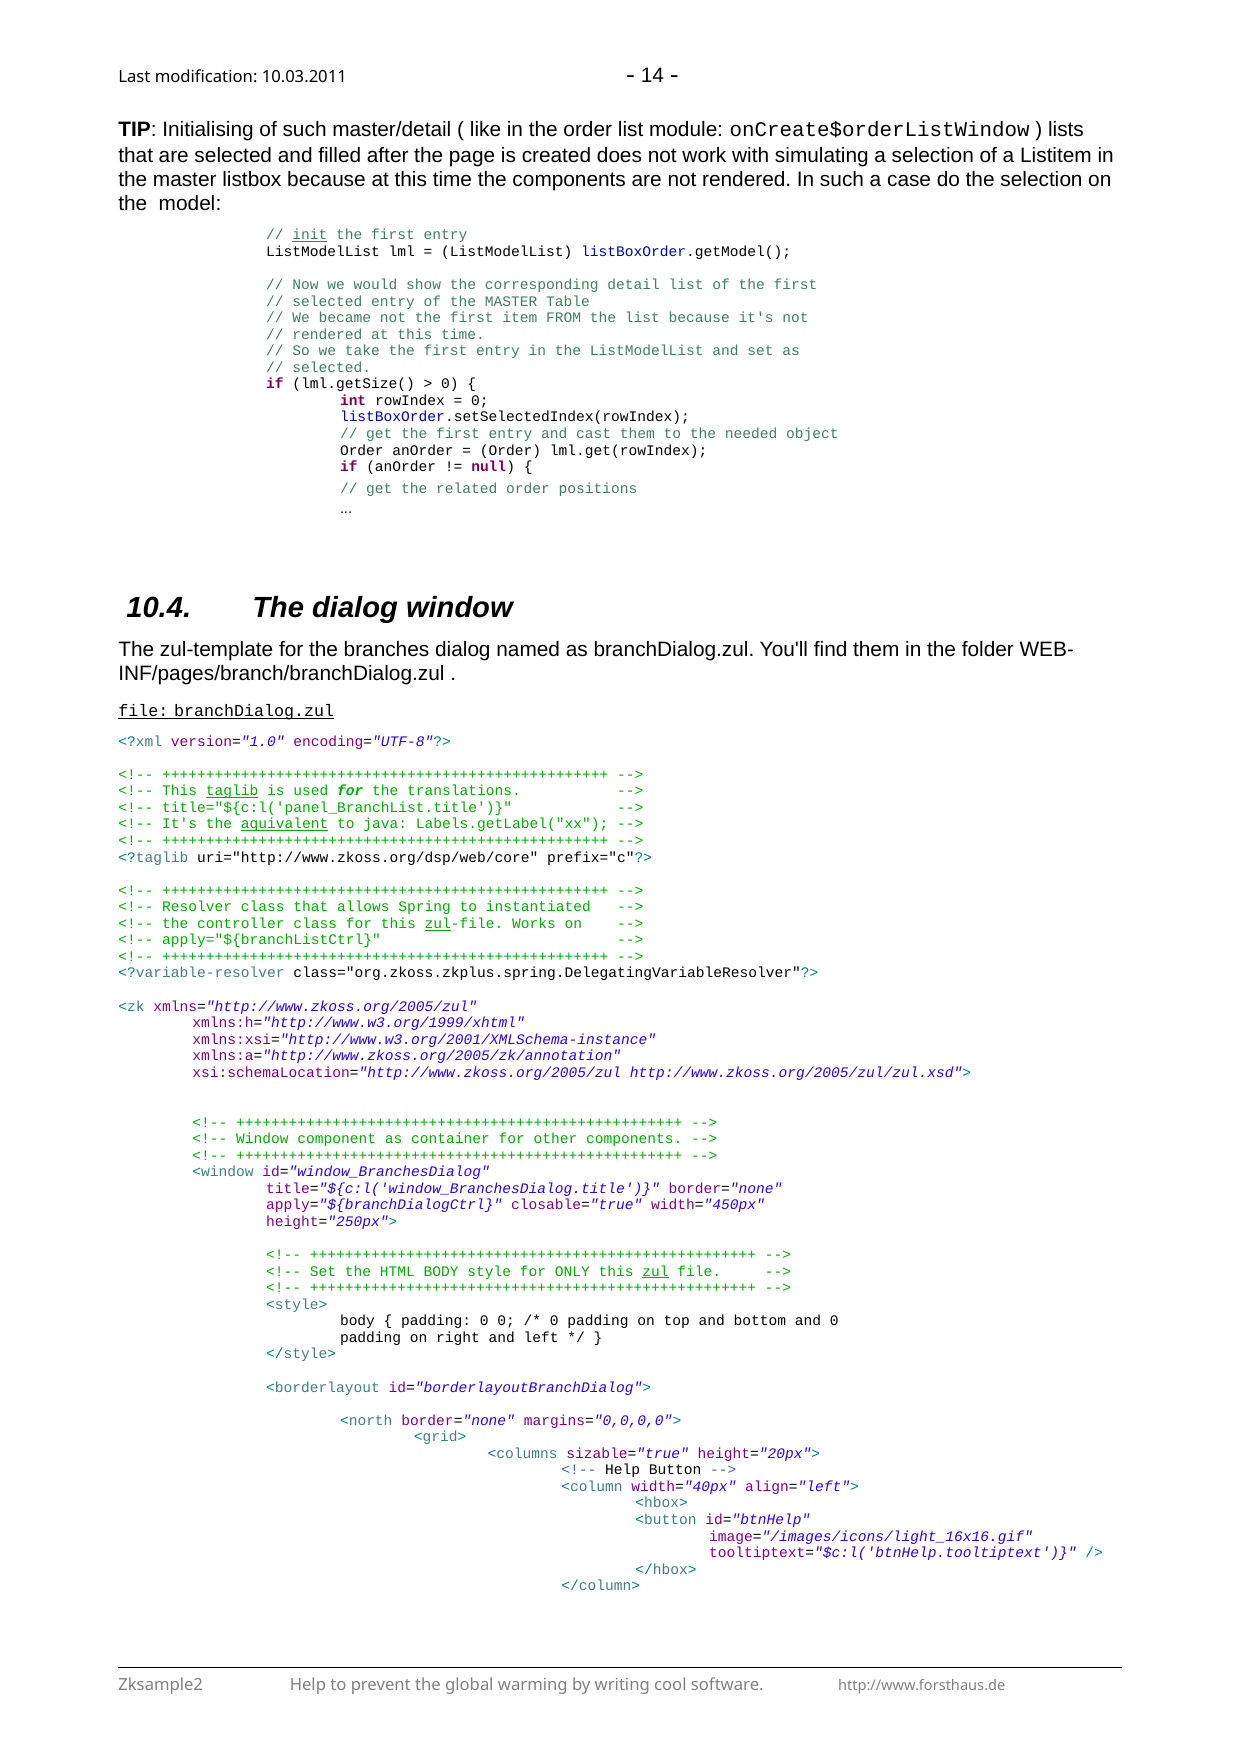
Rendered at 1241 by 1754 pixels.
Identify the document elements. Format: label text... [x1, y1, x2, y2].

text <borderlayout id="borderlayoutBranchDialog"> [118, 1380, 1122, 1396]
text <!-- apply="${branchListCtrl}" --> [118, 933, 1122, 949]
text <style> [118, 1297, 1122, 1313]
text </hbox> [118, 1562, 1122, 1578]
subtitle The dialog window [118, 590, 1122, 624]
text TIP: Initialising of such master/detail ( like in the order list module: onCreate$orderListWindow ) lists that are selected and filled after the page is created does not work with simulating a selection of a Listitem in the master listbox because at this time the components are not rendered. In such a case do the selection on the model: [118, 117, 1122, 215]
text ... [118, 499, 1122, 516]
text <!-- +++++++++++++++++++++++++++++++++++++++++++++++++++ --> [118, 1115, 1122, 1131]
text <?taglib uri="http://www.zkoss.org/dsp/web/core" prefix="c"?> [118, 850, 1122, 866]
text // rendered at this time. [118, 327, 1122, 343]
text The zul-template for the branches dialog named as branchDialog.zul. You'll find them in the folder WEB-INF/pages/branch/branchDialog.zul . [118, 636, 1122, 684]
text <!-- title="${c:l('panel_BranchList.title')}" --> [118, 800, 1122, 817]
text // So we take the first entry in the ListModelList and set as [118, 343, 1122, 360]
text <hbox> [118, 1496, 1122, 1512]
text <!-- +++++++++++++++++++++++++++++++++++++++++++++++++++ --> [118, 1148, 1122, 1164]
text <grid> [118, 1429, 1122, 1446]
text </column> [118, 1578, 1122, 1595]
text ListModelList lml = (ListModelList) listBoxOrder.getModel(); [118, 244, 1122, 261]
text // We became not the first item FROM the list because it's not [118, 310, 1122, 327]
text if (lml.getSize() > 0) { [118, 377, 1122, 393]
text xmlns:a="http://www.zkoss.org/2005/zk/annotation" [118, 1048, 1122, 1065]
text // selected entry of the MASTER Table [118, 294, 1122, 310]
text // get the related order positions [118, 476, 1122, 499]
text <!-- It's the aquivalent to java: Labels.getLabel("xx"); --> [118, 817, 1122, 833]
text <!-- +++++++++++++++++++++++++++++++++++++++++++++++++++ --> [118, 767, 1122, 783]
text // get the first entry and cast them to the needed object [118, 426, 1122, 443]
text <!-- +++++++++++++++++++++++++++++++++++++++++++++++++++ --> [118, 1280, 1122, 1297]
text title="${c:l('window_BranchesDialog.title')}" border="none" [118, 1181, 1122, 1198]
text <!-- Help Button --> [118, 1463, 1122, 1479]
text <!-- the controller class for this zul-file. Works on --> [118, 916, 1122, 933]
text image="/images/icons/light_16x16.gif" [118, 1529, 1122, 1545]
text // selected. [118, 360, 1122, 377]
text <?xml version="1.0" encoding="UTF-8"?> [118, 734, 1122, 750]
text <button id="btnHelp" [118, 1512, 1122, 1529]
text int rowIndex = 0; [118, 393, 1122, 410]
text <window id="window_BranchesDialog" [118, 1164, 1122, 1181]
text <columns sizable="true" height="20px"> [118, 1446, 1122, 1463]
text body { padding: 0 0; /* 0 padding on top and bottom and 0 [118, 1313, 1122, 1330]
text xmlns:h="http://www.w3.org/1999/xhtml" [118, 1015, 1122, 1032]
text padding on right and left */ } [118, 1330, 1122, 1347]
text <!-- +++++++++++++++++++++++++++++++++++++++++++++++++++ --> [118, 1247, 1122, 1264]
text file: branchDialog.zul [118, 697, 1122, 721]
text </style> [118, 1347, 1122, 1363]
text if (anOrder != null) { [118, 459, 1122, 476]
text <zk xmlns="http://www.zkoss.org/2005/zul" [118, 999, 1122, 1015]
text listBoxOrder.setSelectedIndex(rowIndex); [118, 410, 1122, 426]
text <!-- Set the HTML BODY style for ONLY this zul file. --> [118, 1264, 1122, 1280]
text <!-- +++++++++++++++++++++++++++++++++++++++++++++++++++ --> [118, 833, 1122, 850]
text tooltiptext="$c:l('btnHelp.tooltiptext')}" /> [118, 1545, 1122, 1562]
text // init the first entry [118, 227, 1122, 244]
text Order anOrder = (Order) lml.get(rowIndex); [118, 443, 1122, 459]
text xsi:schemaLocation="http://www.zkoss.org/2005/zul http://www.zkoss.org/2005/zul/zul.xsd"> [118, 1065, 1122, 1082]
text <!-- +++++++++++++++++++++++++++++++++++++++++++++++++++ --> [118, 949, 1122, 966]
text xmlns:xsi="http://www.w3.org/2001/XMLSchema-instance" [118, 1032, 1122, 1048]
text <!-- +++++++++++++++++++++++++++++++++++++++++++++++++++ --> [118, 883, 1122, 899]
text <!-- Resolver class that allows Spring to instantiated --> [118, 899, 1122, 916]
text <!-- Window component as container for other components. --> [118, 1131, 1122, 1148]
text height="250px"> [118, 1214, 1122, 1231]
text // Now we would show the corresponding detail list of the first [118, 277, 1122, 294]
text <!-- This taglib is used for the translations. --> [118, 783, 1122, 800]
text <?variable-resolver class="org.zkoss.zkplus.spring.DelegatingVariableResolver"?> [118, 966, 1122, 982]
text <column width="40px" align="left"> [118, 1479, 1122, 1496]
text <north border="none" margins="0,0,0,0"> [118, 1413, 1122, 1429]
text apply="${branchDialogCtrl}" closable="true" width="450px" [118, 1198, 1122, 1214]
